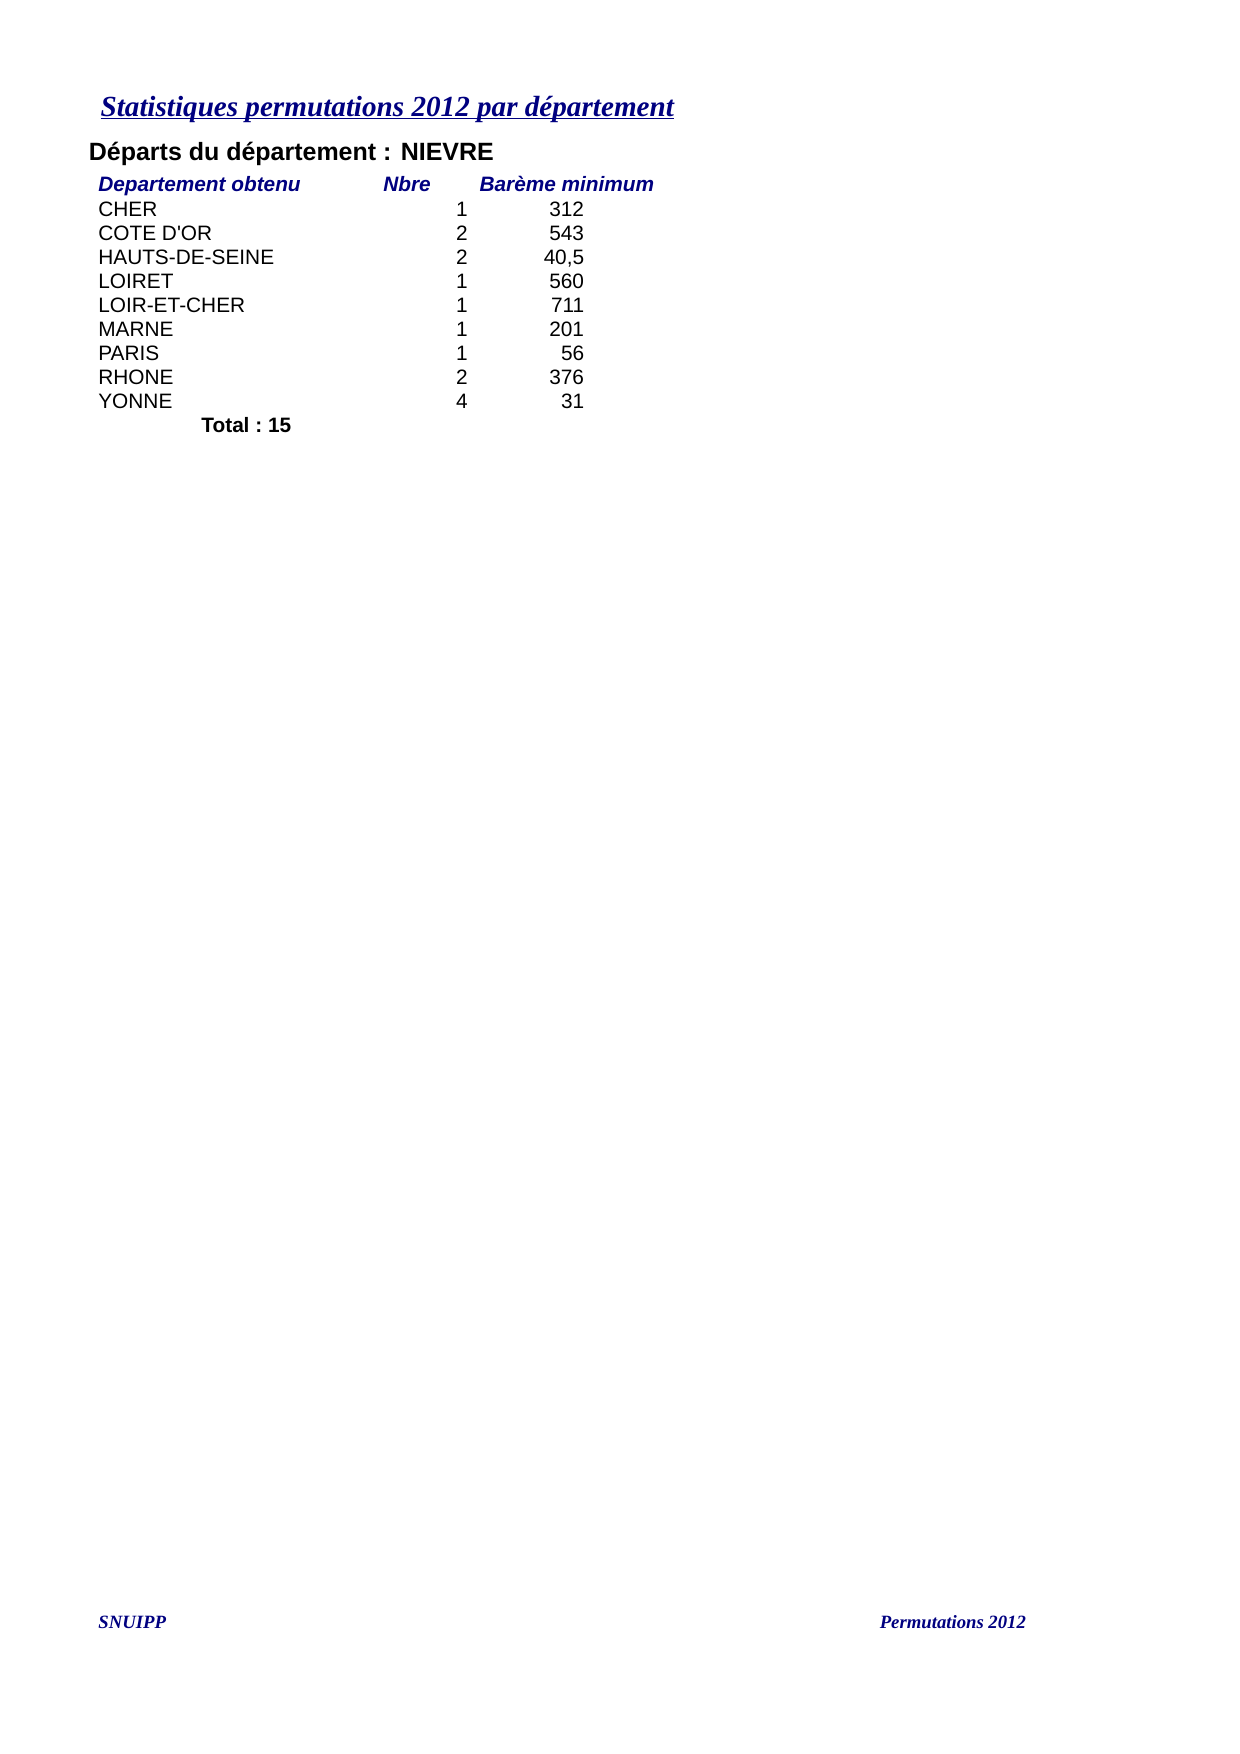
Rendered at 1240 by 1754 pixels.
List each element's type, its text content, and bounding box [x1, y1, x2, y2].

text Départs du département : NIEVRE [89, 137, 1151, 166]
text YONNE 4 31 [89, 389, 1151, 413]
text HAUTS-DE-SEINE 2 40,5 [89, 245, 1151, 269]
text Total : 15 [89, 413, 1151, 437]
text SNUIPP Permutations 2012 [89, 1611, 1151, 1633]
text RHONE 2 376 [89, 365, 1151, 389]
text COTE D'OR 2 543 [89, 221, 1151, 245]
text Statistiques permutations 2012 par département [89, 89, 1151, 122]
text MARNE 1 201 [89, 317, 1151, 341]
text CHER 1 312 [89, 197, 1151, 221]
text Departement obtenu Nbre Barème minimum [89, 172, 1151, 196]
text PARIS 1 56 [89, 341, 1151, 365]
text LOIRET 1 560 [89, 269, 1151, 293]
text LOIR-ET-CHER 1 711 [89, 293, 1151, 317]
